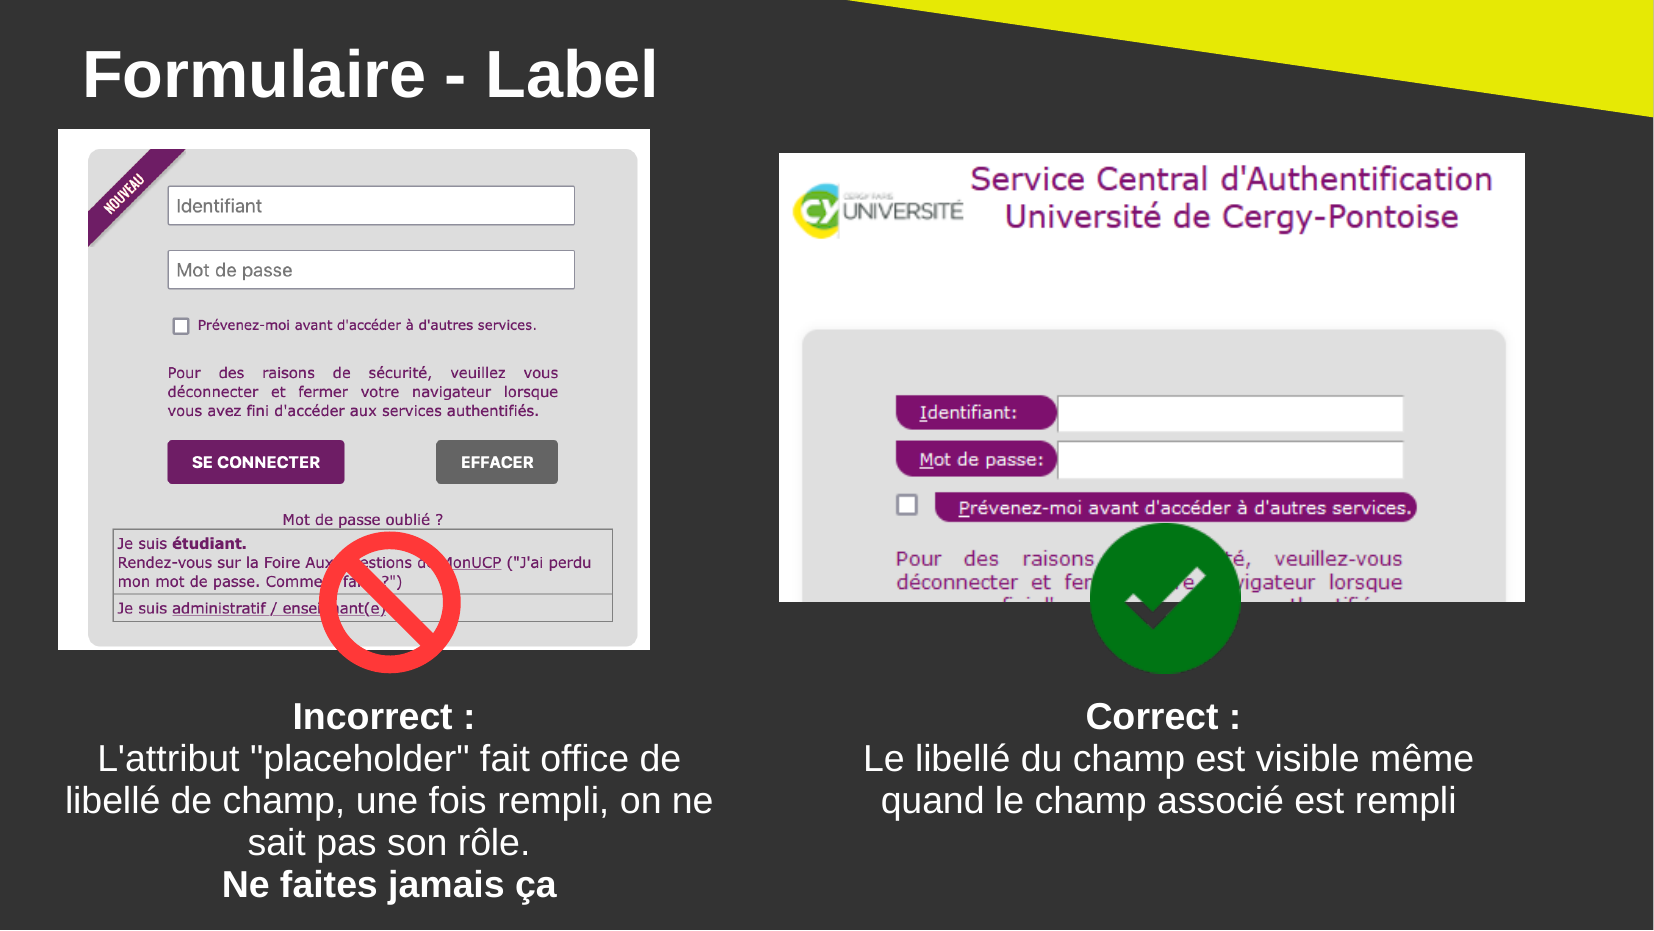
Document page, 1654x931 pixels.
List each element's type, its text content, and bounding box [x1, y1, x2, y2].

text_box Incorrect : L'attribut "placeholder" fait office de libellé de champ, une fois rempli, on ne sait pas son rôle. Ne faites jamais ça [34, 688, 745, 914]
text_box [318, 531, 461, 674]
text_box [846, 0, 1654, 118]
picture [779, 153, 1525, 674]
text_box Correct : Le libellé du champ est visible même quand le champ associé est rempli [814, 688, 1524, 830]
picture [337, 573, 419, 650]
picture [58, 129, 650, 650]
picture [360, 550, 442, 632]
title Formulaire - Label [82, 37, 1571, 114]
